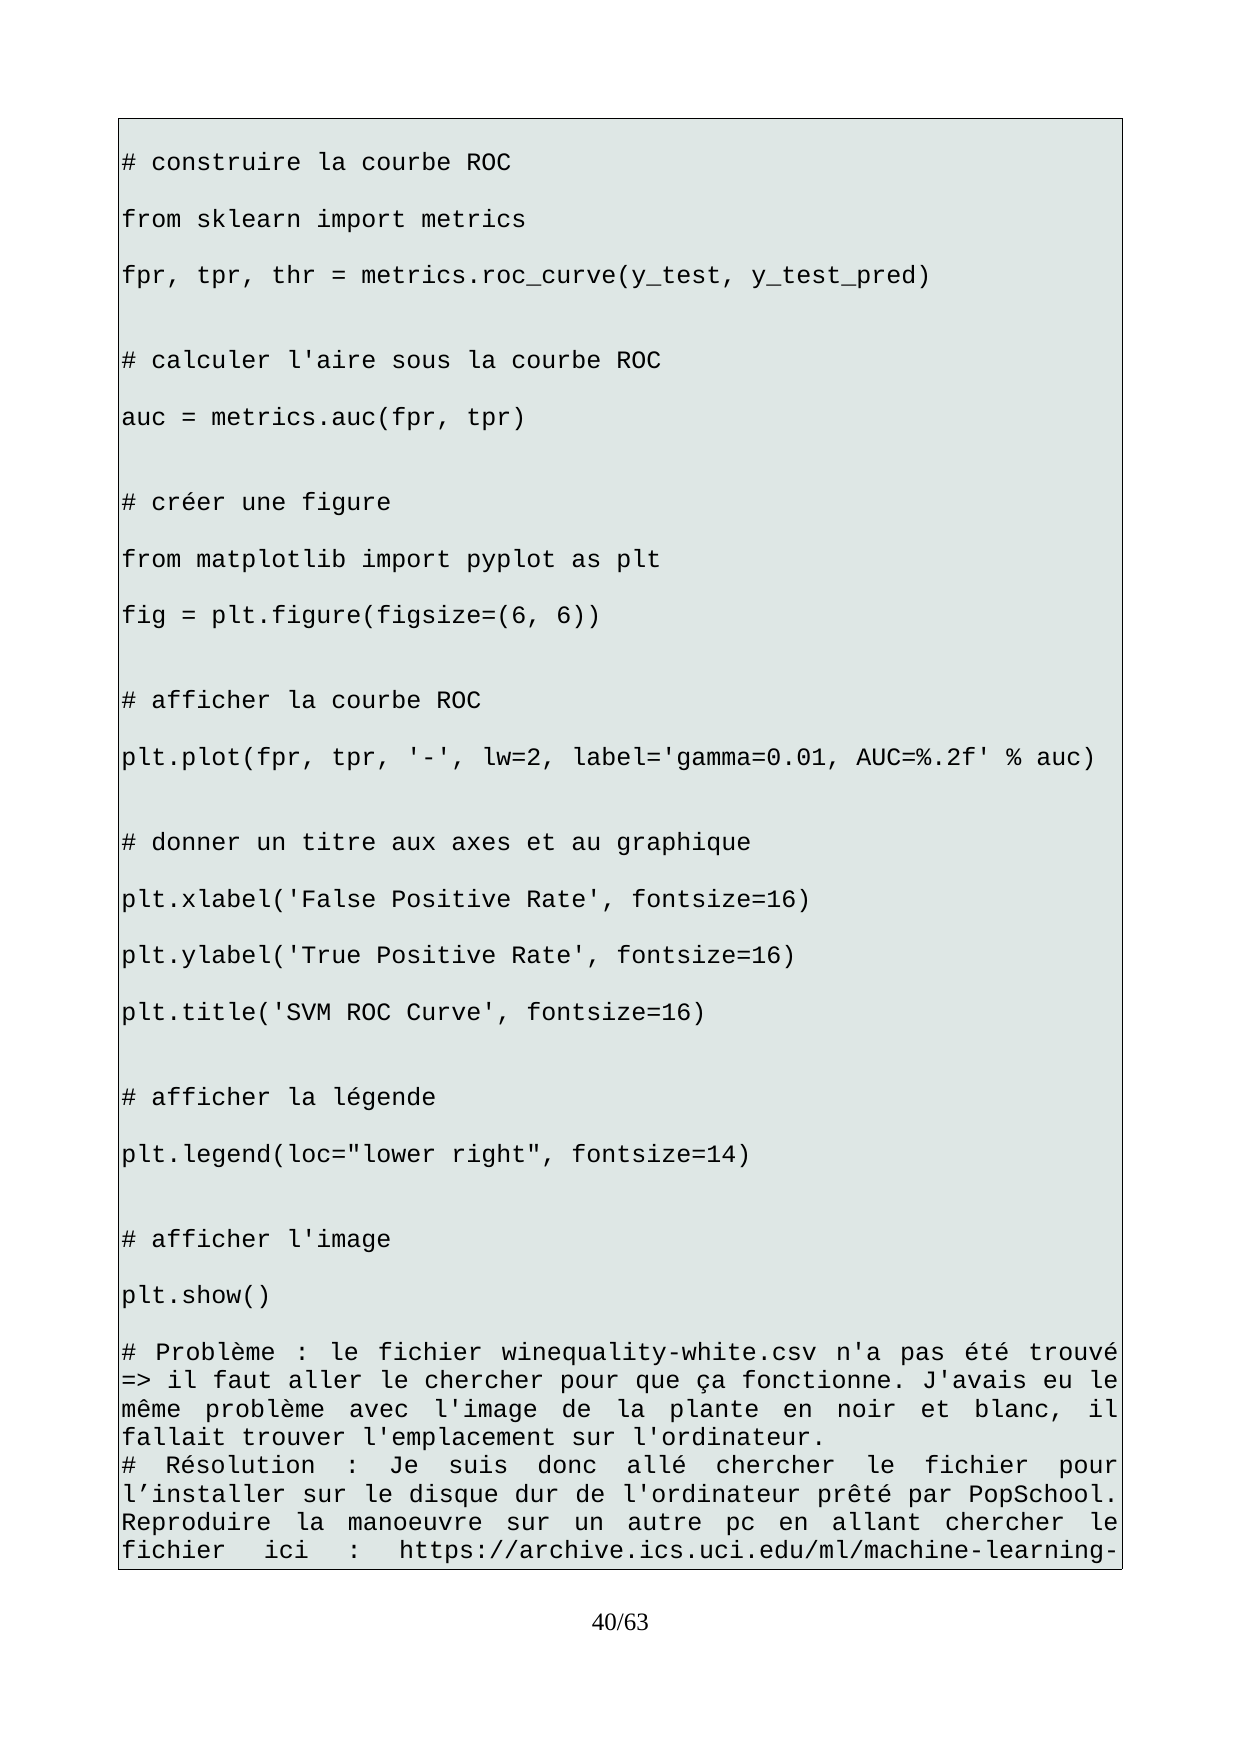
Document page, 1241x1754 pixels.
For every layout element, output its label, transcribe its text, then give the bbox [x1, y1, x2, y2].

text # afficher la légende [119, 1081, 1122, 1110]
text # afficher la courbe ROC [119, 685, 1122, 713]
text plt.plot(fpr, tpr, '-', lw=2, label='gamma=0.01, AUC=%.2f' % auc) [119, 741, 1122, 770]
text plt.show() [119, 1280, 1122, 1308]
text # Problème : le fichier winequality-white.csv n'a pas été trouvé => il faut aller le chercher pour que ça fonctionne. J'avais eu le même problème avec l'image de la plante en noir et blanc, il fallait trouver l'emplacement sur l'ordinateur. [119, 1336, 1122, 1450]
text fig = plt.figure(figsize=(6, 6)) [119, 600, 1122, 628]
text # créer une figure [119, 486, 1122, 515]
text plt.ylabel('True Positive Rate', fontsize=16) [119, 940, 1122, 968]
text from sklearn import metrics [119, 203, 1122, 231]
text # Résolution : Je suis donc allé chercher le fichier pour l’installer sur le disque dur de l'ordinateur prêté par PopSchool. Reproduire la manoeuvre sur un autre pc en allant chercher le fichier ici : https://archive.ics.uci.edu/ml/machine-learning- [119, 1450, 1122, 1569]
text from matplotlib import pyplot as plt [119, 543, 1122, 571]
text # donner un titre aux axes et au graphique [119, 826, 1122, 855]
text # construire la courbe ROC [119, 146, 1122, 175]
text # afficher l'image [119, 1223, 1122, 1251]
text # calculer l'aire sous la courbe ROC [119, 345, 1122, 373]
text auc = metrics.auc(fpr, tpr) [119, 401, 1122, 430]
text plt.title('SVM ROC Curve', fontsize=16) [119, 996, 1122, 1025]
text plt.legend(loc="lower right", fontsize=14) [119, 1138, 1122, 1166]
text plt.xlabel('False Positive Rate', fontsize=16) [119, 883, 1122, 911]
text fpr, tpr, thr = metrics.roc_curve(y_test, y_test_pred) [119, 260, 1122, 288]
